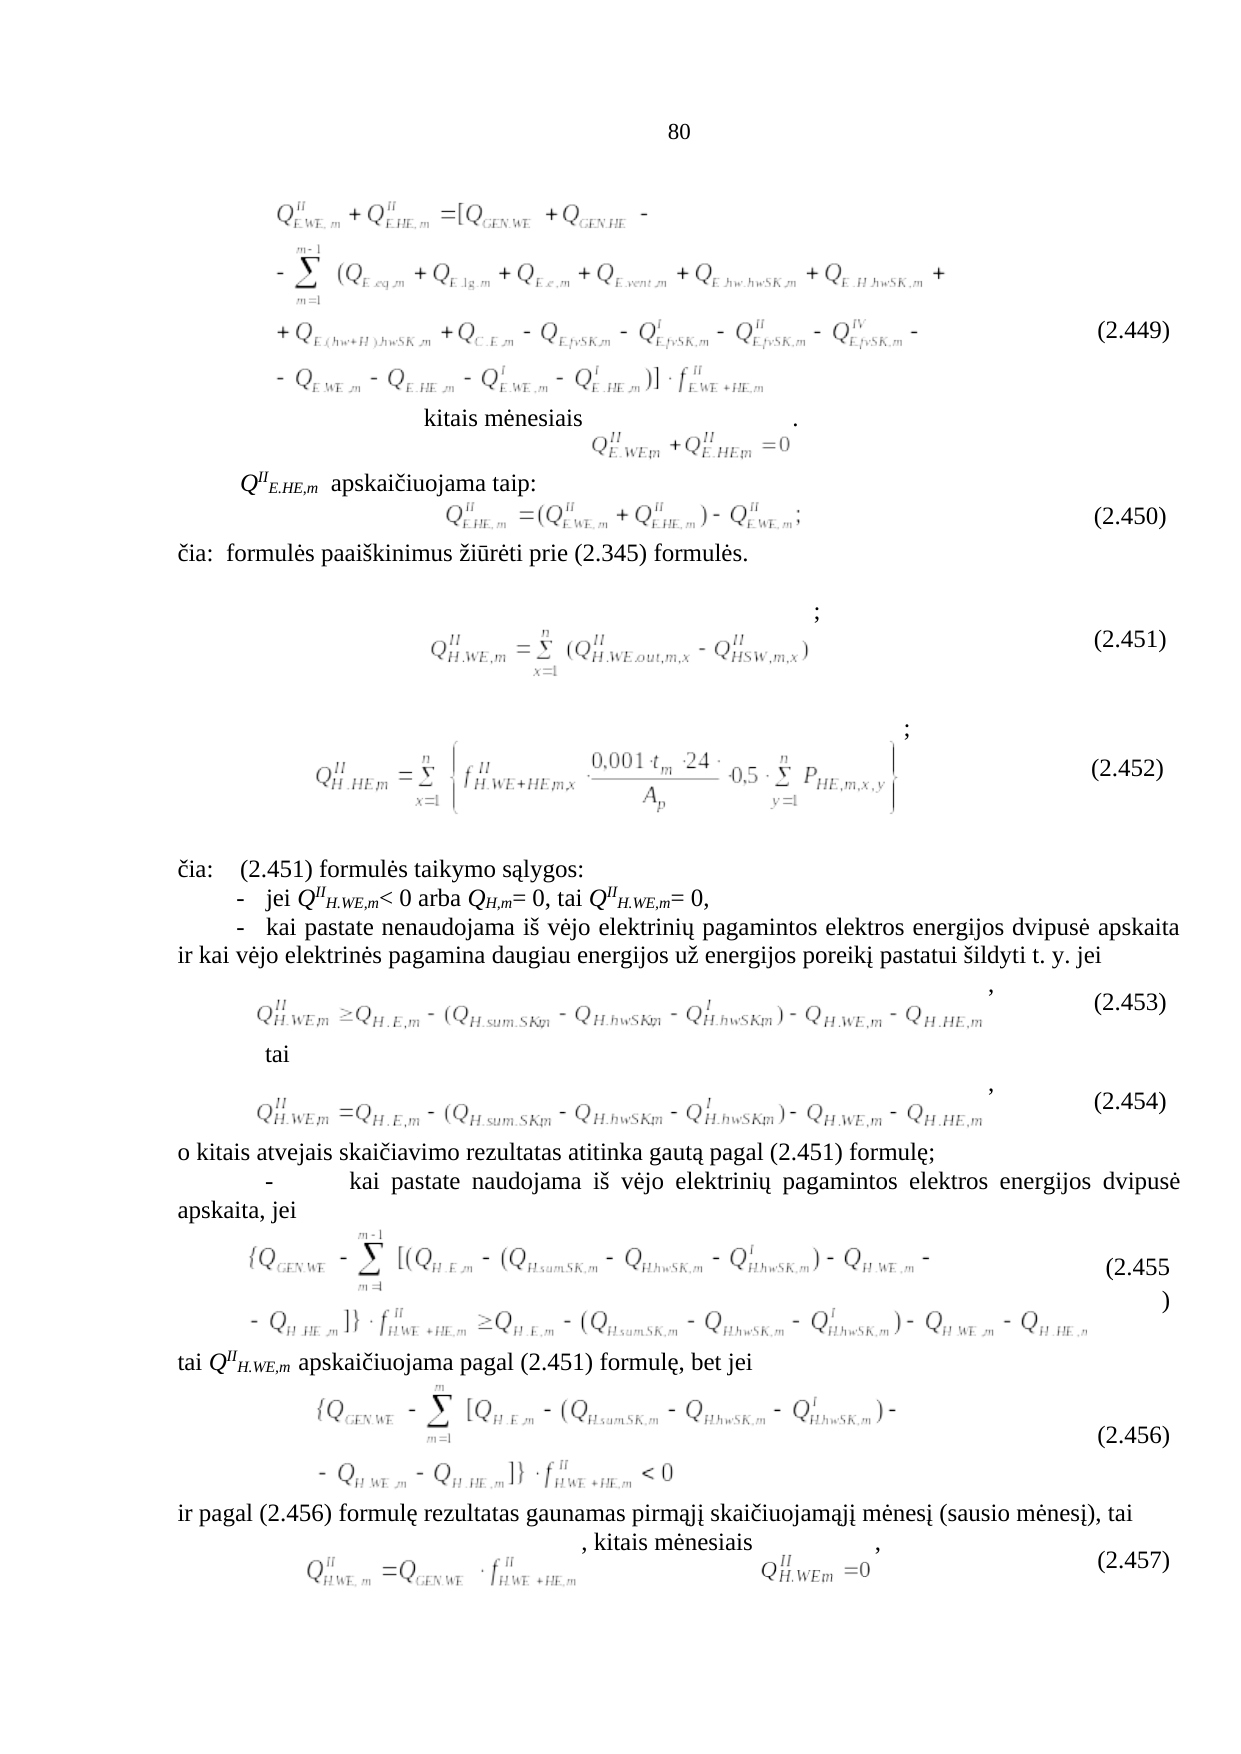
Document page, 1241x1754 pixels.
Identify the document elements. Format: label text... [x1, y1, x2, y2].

table_header kitais mėnesiais . [177, 196, 1044, 468]
table_header , [181, 1068, 1067, 1137]
text čia: (2.451) formulės taikymo sąlygos: [177, 854, 1181, 883]
table_header ; [181, 596, 1067, 684]
text - kai pastate naudojama iš vėjo elektrinių pagamintos elektros energijos dvipusė apskaita, jei [177, 1166, 1181, 1224]
text čia: formulės paaiškinimus žiūrėti prie (2.345) formulės. [177, 538, 1181, 567]
text - kai pastate nenaudojama iš vėjo elektrinių pagamintos elektros energijos dvipusė apskaita ir kai vėjo elektrinės pagamina daugiau energijos už energijos poreikį pastatui šildyti t. y. jei [177, 912, 1181, 969]
table_header [181, 497, 1067, 538]
table_header (2.457) [1007, 1527, 1181, 1597]
table_header (2.452) [1046, 713, 1181, 825]
table_header [177, 1375, 1044, 1498]
table_header (2.450) [1067, 497, 1178, 538]
table_header (2.453) [1067, 969, 1178, 1039]
table_header (2.455) [1087, 1224, 1181, 1347]
text tai QIIH.WE,m apskaičiuojama pagal (2.451) formulę, bet jei [177, 1347, 1181, 1375]
table_header [177, 1224, 1087, 1347]
text QIIE.HE,m apskaičiuojama taip: [177, 468, 1181, 497]
table_header (2.451) [1067, 596, 1178, 684]
table_header (2.449) [1045, 196, 1181, 468]
text - jei QIIH.WE,m< 0 arba QH,m= 0, tai QIIH.WE,m= 0, [177, 883, 1181, 912]
text tai [265, 1039, 1181, 1068]
text o kitais atvejais skaičiavimo rezultatas atitinka gautą pagal (2.451) formulę; [177, 1137, 1181, 1166]
table_header , [181, 969, 1067, 1039]
text ir pagal (2.456) formulę rezultatas gaunamas pirmąjį skaičiuojamąjį mėnesį (sausio mėnesį), tai [177, 1498, 1181, 1527]
table_header ; [177, 713, 1046, 825]
table_header (2.454) [1067, 1068, 1178, 1137]
table_header (2.456) [1045, 1375, 1181, 1498]
table_header , kitais mėnesiais , [177, 1527, 1007, 1597]
